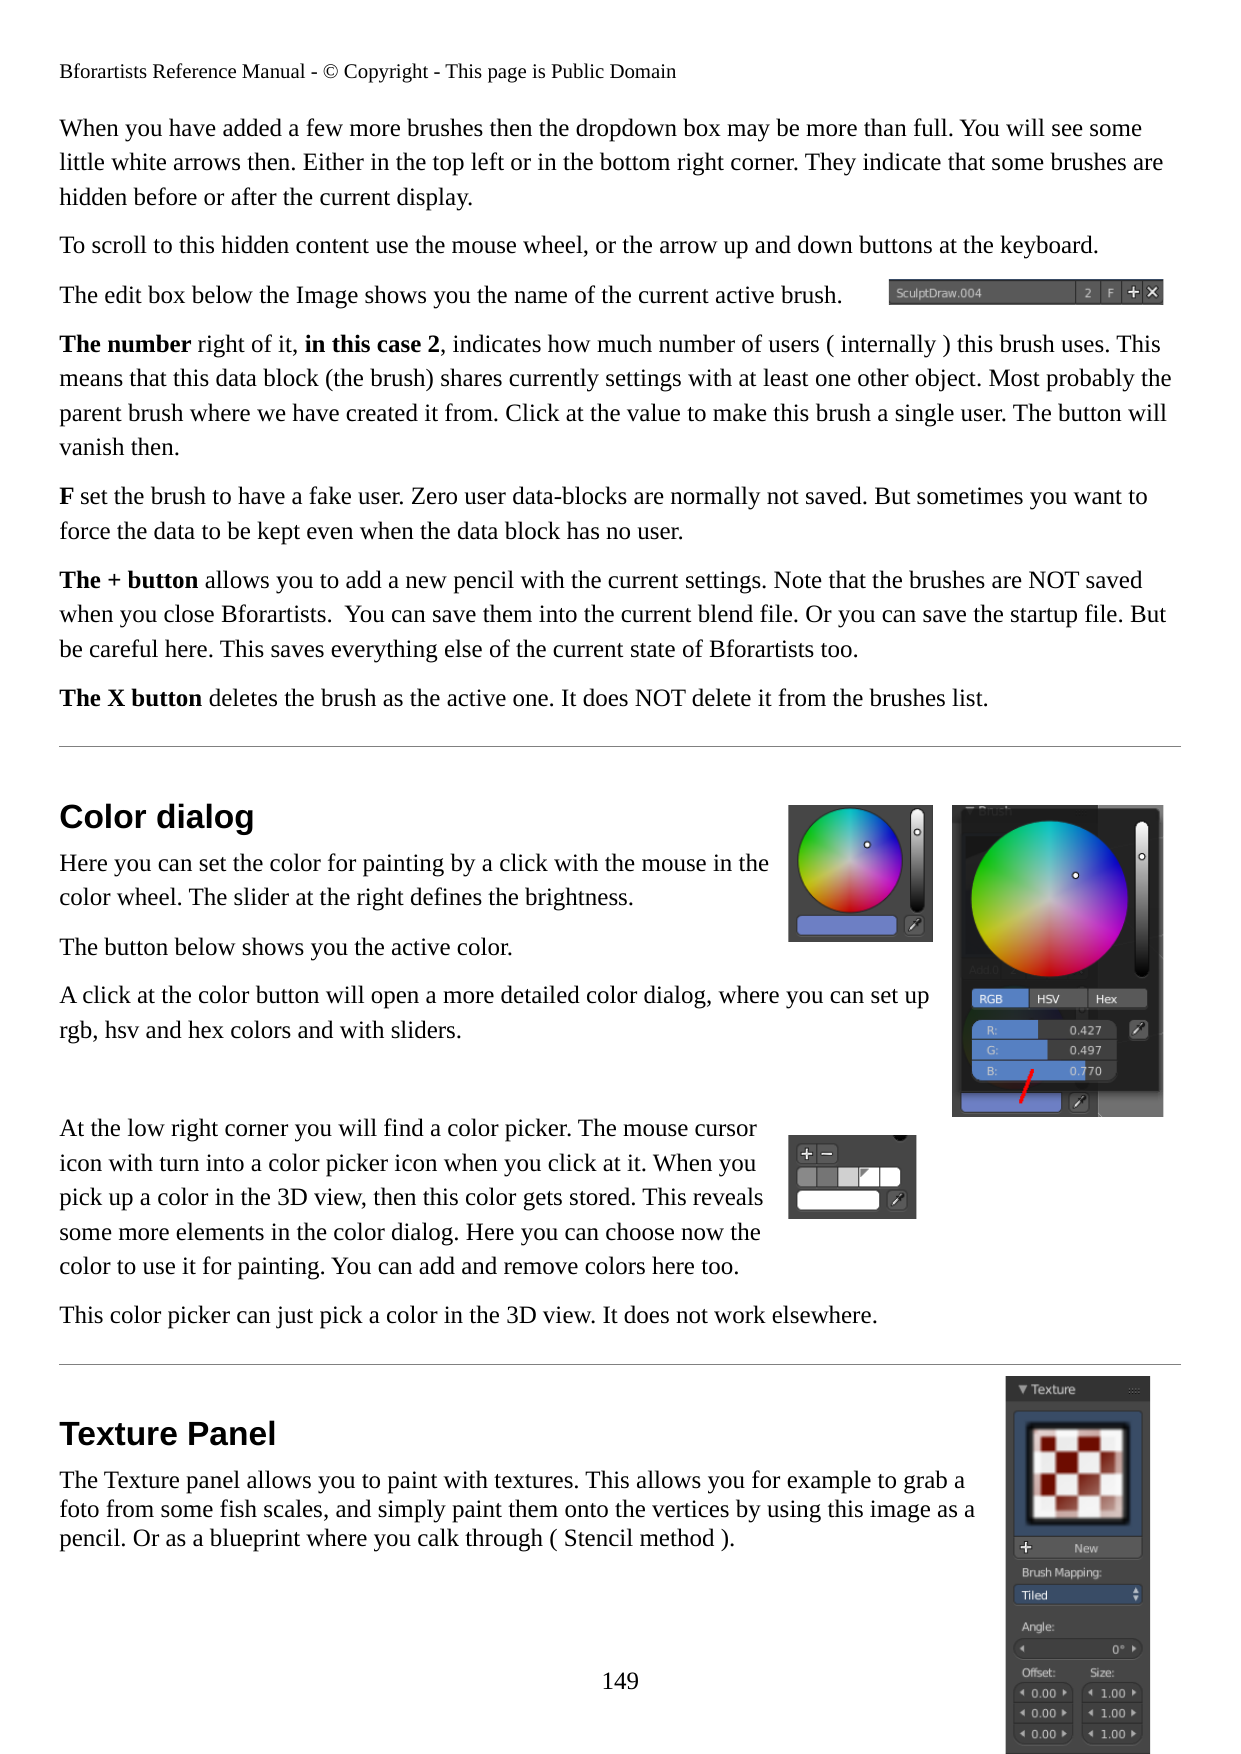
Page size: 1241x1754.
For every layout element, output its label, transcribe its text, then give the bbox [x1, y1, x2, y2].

text To scroll to this hidden content use the mouse wheel, or the arrow up and down buttons at the keyboard. [59, 231, 1181, 259]
text The button below shows you the active color. [59, 932, 952, 960]
text The number right of it, in this case 2, indicates how much number of users ( internally ) this brush uses. This means that this data block (the brush) shares currently settings with at least one other object. Most probably the parent brush where we have created it from. Click at the value to make this brush a single user. The button will vanish then. [59, 329, 1181, 461]
picture [788, 805, 933, 942]
text The + button allows you to add a new pencil with the current settings. Note that the brushes are NOT saved when you close Bforartists. You can save them into the current blend file. Or you can save the startup file. But be careful here. This saves everything else of the current state of Bforartists too. [59, 565, 1181, 662]
subtitle [1151, 1414, 1181, 1453]
text F set the brush to have a fake user. Zero user data-blocks are normally not saved. But sometimes you want to force the data to be kept even when the data block has no user. [59, 481, 1181, 544]
subtitle Texture Panel [59, 1414, 1005, 1453]
picture [788, 1135, 917, 1219]
text A click at the color button will open a more detailed color dialog, where you can set up rgb, hsv and hex colors and with sliders. [59, 981, 952, 1044]
subtitle Color dialog [59, 797, 1181, 836]
picture [952, 805, 1164, 1117]
text This color picker can just pick a color in the 3D view. It does not work elsewhere. [59, 1300, 1181, 1329]
text Here you can set the color for painting by a click with the mouse in the color wheel. The slider at the right defines the brightness. [59, 848, 788, 911]
text When you have added a few more brushes then the dropdown box may be more than full. You will see some little white arrows then. Either in the top left or in the bottom right corner. They indicate that some brushes are hidden before or after the current display. [59, 113, 1181, 210]
text The edit box below the Image shows you the name of the current active brush. [59, 280, 1181, 308]
text The Texture panel allows you to paint with textures. This allows you for example to grab a foto from some fish scales, and simply paint them onto the vertices by using this image as a pencil. Or as a blueprint where you calk through ( Stencil method ). [59, 1465, 1005, 1552]
picture [1005, 1376, 1151, 1754]
text The X button deletes the brush as the active one. It does NOT delete it from the brushes list. [59, 683, 1181, 712]
picture [888, 279, 1164, 305]
text At the low right corner you will find a color picker. The mouse cursor icon with turn into a color picker icon when you click at it. When you pick up a color in the 3D view, then this color gets stored. This reveals some more elements in the color dialog. Here you can choose now the color to use it for painting. You can add and remove colors here too. [59, 1113, 1181, 1280]
